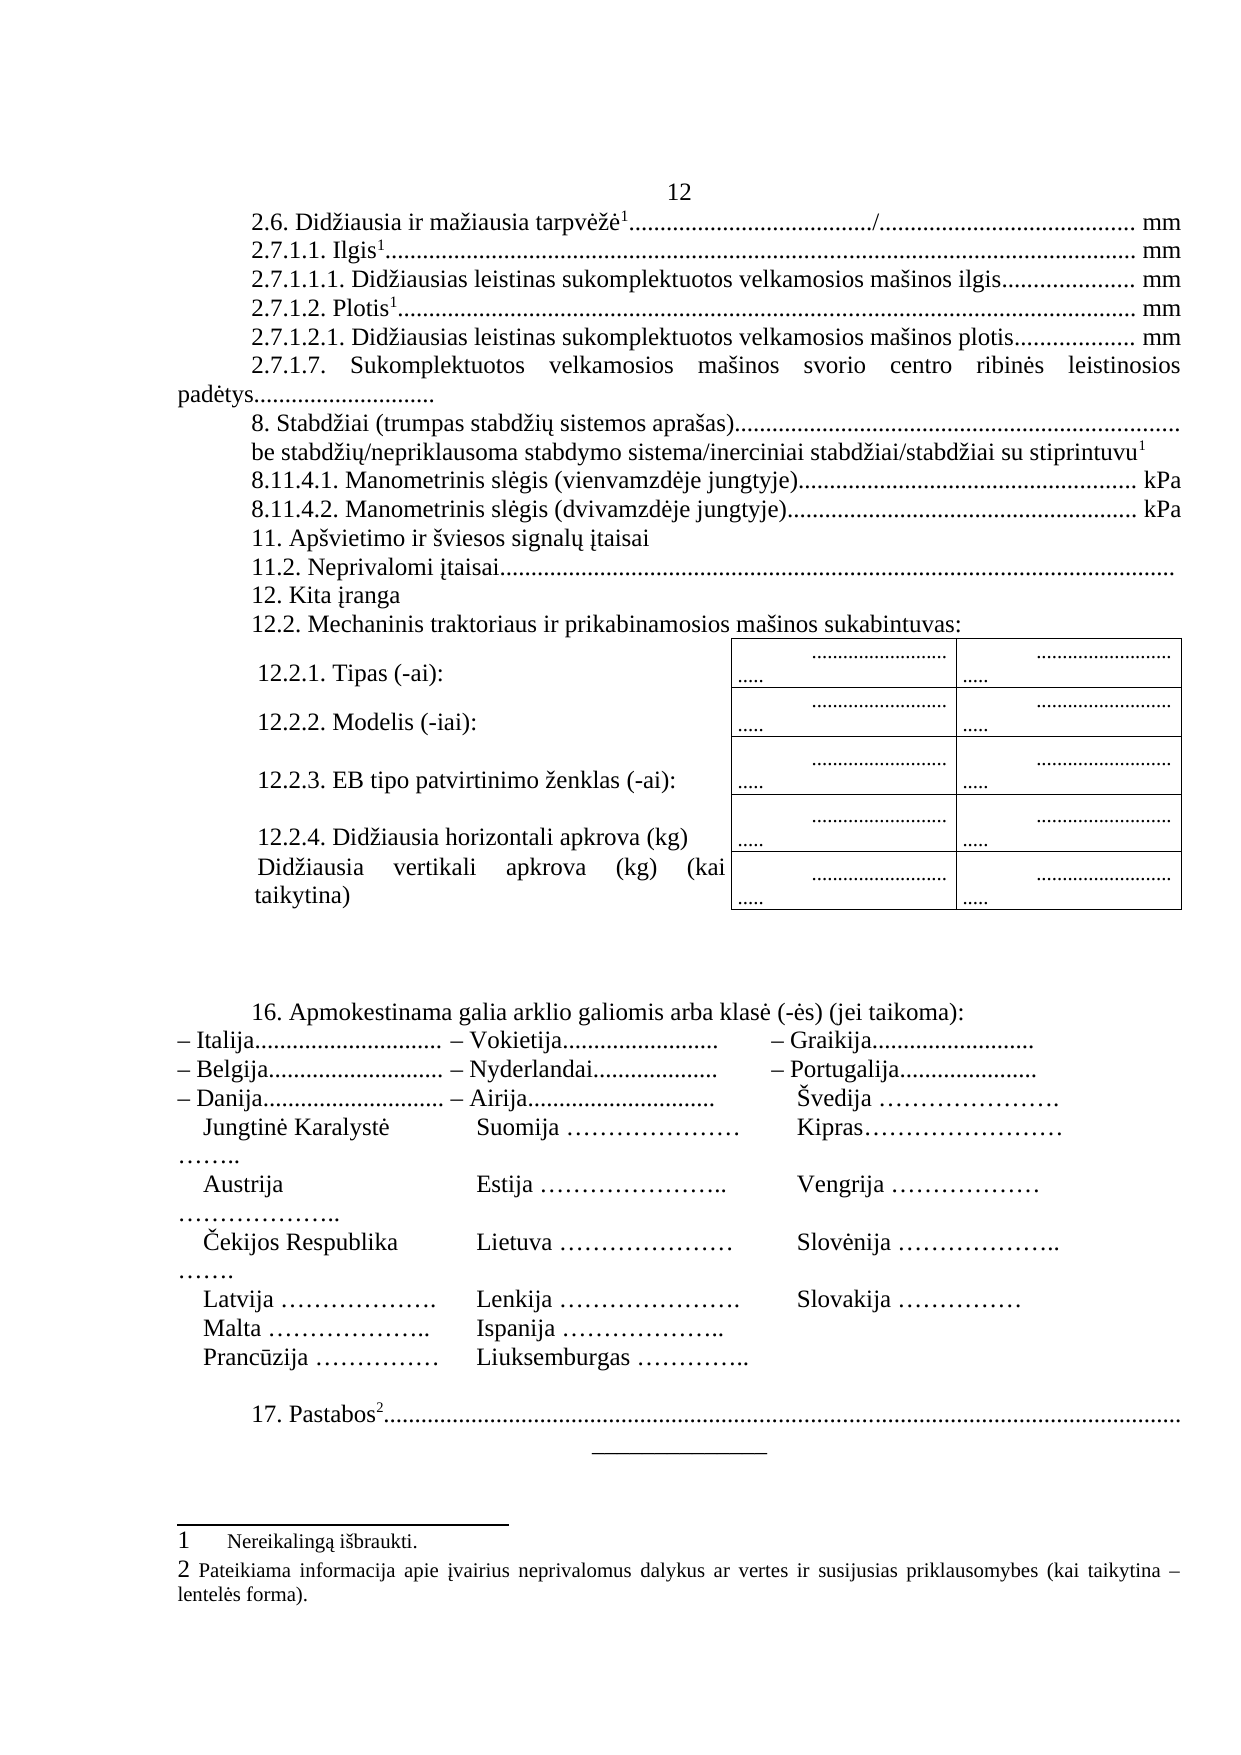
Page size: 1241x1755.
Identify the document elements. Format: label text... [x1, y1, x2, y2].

table_cell  Kipras…………………… [771, 1112, 1074, 1169]
table_cell [1109, 1227, 1145, 1284]
table_cell [1145, 1342, 1181, 1370]
table_cell – Airija.............................. [450, 1083, 771, 1112]
table_cell  Suomija ………………… [450, 1112, 771, 1169]
table_cell ............................... [957, 852, 1181, 909]
text 2.7.1.2.1. Didžiausias leistinas sukomplektuotos velkamosios mašinos plotis mm [177, 322, 1181, 350]
text 12. Kita įranga [177, 580, 1181, 609]
table_cell [1145, 1112, 1181, 1169]
table_header – Vokietija......................... [450, 1025, 771, 1054]
table_cell [1109, 1083, 1145, 1112]
text 2.7.1.1. Ilgis1 .............................................. mm [177, 235, 1181, 264]
text ______________ [177, 1428, 1181, 1457]
table_header – Graikija.......................... [771, 1025, 1074, 1054]
table_cell [771, 1342, 1074, 1370]
text Pateikiama informacija apie įvairius neprivalomus dalykus ar vertes ir susijusias priklausomybes (kai taikytina – lentelės forma). [177, 1554, 1181, 1606]
table_cell – Nyderlandai.................... [450, 1054, 771, 1083]
table_cell  Prancūzija …………… [177, 1342, 450, 1370]
table_cell [1109, 1342, 1145, 1370]
table_cell Didžiausia vertikali apkrova (kg) (kai taikytina) [177, 851, 731, 909]
table_header [1109, 1025, 1145, 1054]
table_cell  Vengrija ……………… [771, 1169, 1074, 1227]
table_cell – Danija............................. [177, 1083, 450, 1112]
table_cell ............................... [732, 737, 956, 793]
table_cell [1074, 1284, 1109, 1313]
table_cell 12.2.2. Modelis (-iai): [177, 687, 731, 736]
table_cell [1145, 1169, 1181, 1227]
table_cell [1145, 1083, 1181, 1112]
table_header ............................... [957, 639, 1181, 687]
table_cell [1109, 1169, 1145, 1227]
text 11.2. Neprivalomi įtaisai ............................ [177, 552, 1181, 580]
text be stabdžių/nepriklausoma stabdymo sistema/inerciniai stabdžiai/stabdžiai su stiprintuvu [177, 437, 1181, 465]
text 17. Pastabos ................................................. [177, 1399, 1181, 1428]
table_cell – Portugalija...................... [771, 1054, 1074, 1083]
table_cell  Lietuva ………………… [450, 1227, 771, 1284]
table_cell ............................... [957, 737, 1181, 793]
table_cell  Čekijos Respublika ……. [177, 1227, 450, 1284]
table_cell – Belgija............................ [177, 1054, 450, 1083]
table_cell  Malta ……………….. [177, 1313, 450, 1342]
table_cell  Lenkija …………………. [450, 1284, 771, 1313]
text 8. Stabdžiai (trumpas stabdžių sistemos aprašas) [177, 408, 1181, 437]
text Nereikalingą išbraukti. [177, 1525, 1181, 1554]
text 2.6. Didžiausia ir mažiausia tarpvėžė1......................................./ mm [177, 207, 1181, 235]
table_cell [1074, 1169, 1109, 1227]
table_cell [1109, 1054, 1145, 1083]
table_cell 12.2.3. EB tipo patvirtinimo ženklas (-ai): [177, 736, 731, 793]
table_cell  Slovėnija ……………….. [771, 1227, 1074, 1284]
table_cell [1074, 1227, 1109, 1284]
table_cell [1145, 1313, 1181, 1342]
table_cell  Slovakija …………… [771, 1284, 1074, 1313]
text 8.11.4.2. Manometrinis slėgis (dvivamzdėje jungtyje) kPa [177, 494, 1181, 523]
text 2.7.1.7. Sukomplektuotos velkamosios mašinos svorio centro ribinės leistinosios padėtys............................. [177, 350, 1181, 408]
table_cell  Jungtinė Karalystė …….. [177, 1112, 450, 1169]
table_cell  Latvija ………………. [177, 1284, 450, 1313]
text 12.2. Mechaninis traktoriaus ir prikabinamosios mašinos sukabintuvas: [177, 609, 1181, 638]
table_cell  Estija ………………….. [450, 1169, 771, 1227]
table_cell ............................... [957, 795, 1181, 851]
table_header 12.2.1. Tipas (-ai): [177, 638, 731, 687]
table_cell  Liuksemburgas ………….. [450, 1342, 771, 1370]
text 16. Apmokestinama galia arklio galiomis arba klasė (-ės) (jei taikoma): [177, 997, 1181, 1025]
table_header – Italija.............................. [177, 1025, 450, 1054]
text 2.7.1.1.1. Didžiausias leistinas sukomplektuotos velkamosios mašinos ilgis mm [177, 264, 1181, 293]
table_cell [771, 1313, 1074, 1342]
table_cell ............................... [732, 688, 956, 736]
table_cell [1145, 1227, 1181, 1284]
table_cell [1109, 1313, 1145, 1342]
table_header ............................... [732, 639, 956, 687]
table_cell [1109, 1112, 1145, 1169]
table_cell [1145, 1054, 1181, 1083]
table_cell  Švedija …………………. [771, 1083, 1074, 1112]
table_cell [1074, 1112, 1109, 1169]
text 2.7.1.2. Plotis1 ........................................... mm [177, 293, 1181, 322]
table_cell [1074, 1342, 1109, 1370]
table_header [1074, 1025, 1109, 1054]
table_cell  Ispanija ……………….. [450, 1313, 771, 1342]
table_cell [1074, 1083, 1109, 1112]
table_cell ............................... [732, 795, 956, 851]
table_cell ............................... [732, 852, 956, 909]
table_cell [1074, 1054, 1109, 1083]
table_cell [1074, 1313, 1109, 1342]
text 11. Apšvietimo ir šviesos signalų įtaisai [177, 523, 1181, 552]
table_cell [1145, 1284, 1181, 1313]
table_cell 12.2.4. Didžiausia horizontali apkrova (kg) [177, 794, 731, 851]
table_cell ............................... [957, 688, 1181, 736]
table_cell [1109, 1284, 1145, 1313]
table_header [1145, 1025, 1181, 1054]
table_cell  Austrija ……………….. [177, 1169, 450, 1227]
text 8.11.4.1. Manometrinis slėgis (vienvamzdėje jungtyje) kPa [177, 465, 1181, 494]
